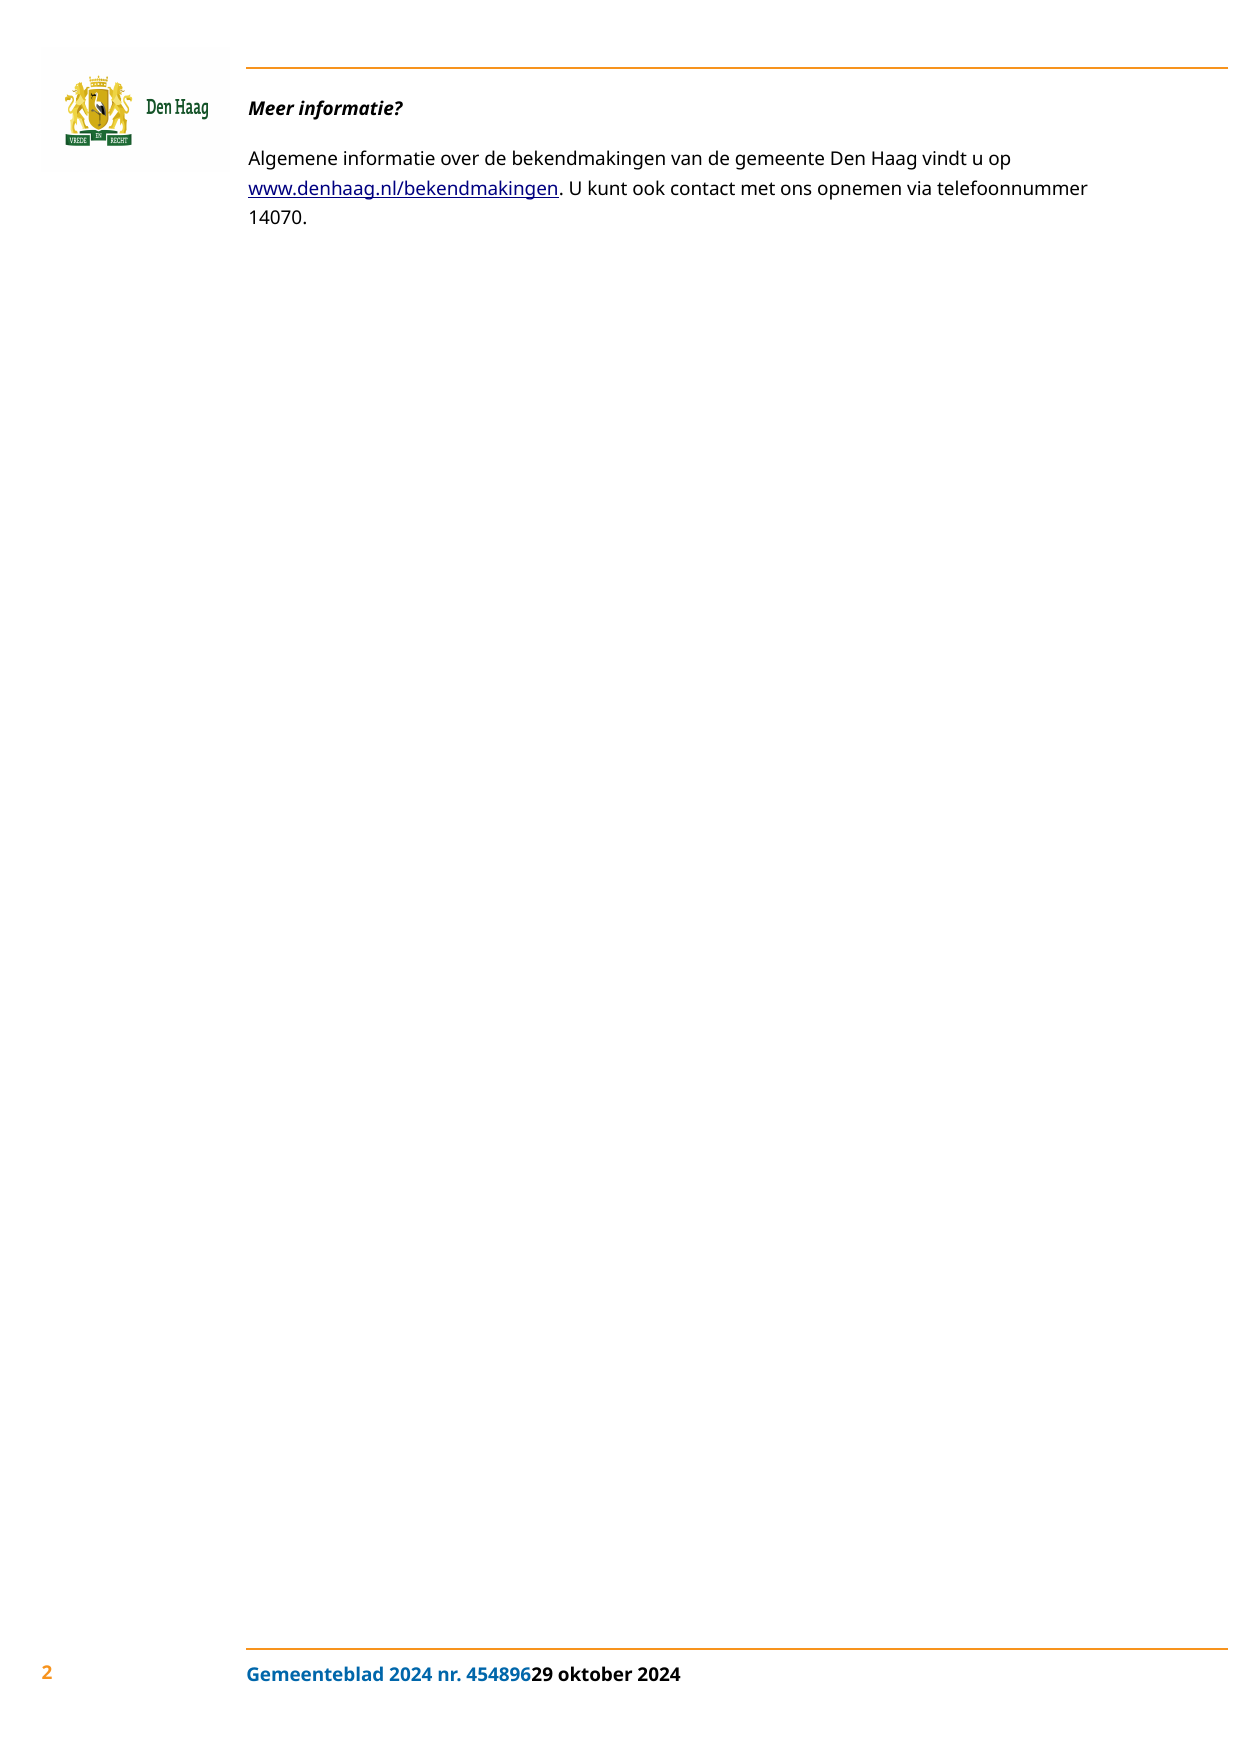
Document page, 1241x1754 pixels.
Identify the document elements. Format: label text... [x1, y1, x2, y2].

text Algemene informatie over de bekendmakingen van de gemeente Den Haag vindt u op www.denhaag.nl/bekendmakingen. U kunt ook contact met ons opnemen via telefoonnummer 14070. [248, 145, 1152, 230]
text Meer informatie? [248, 95, 1152, 121]
picture [41, 47, 231, 172]
